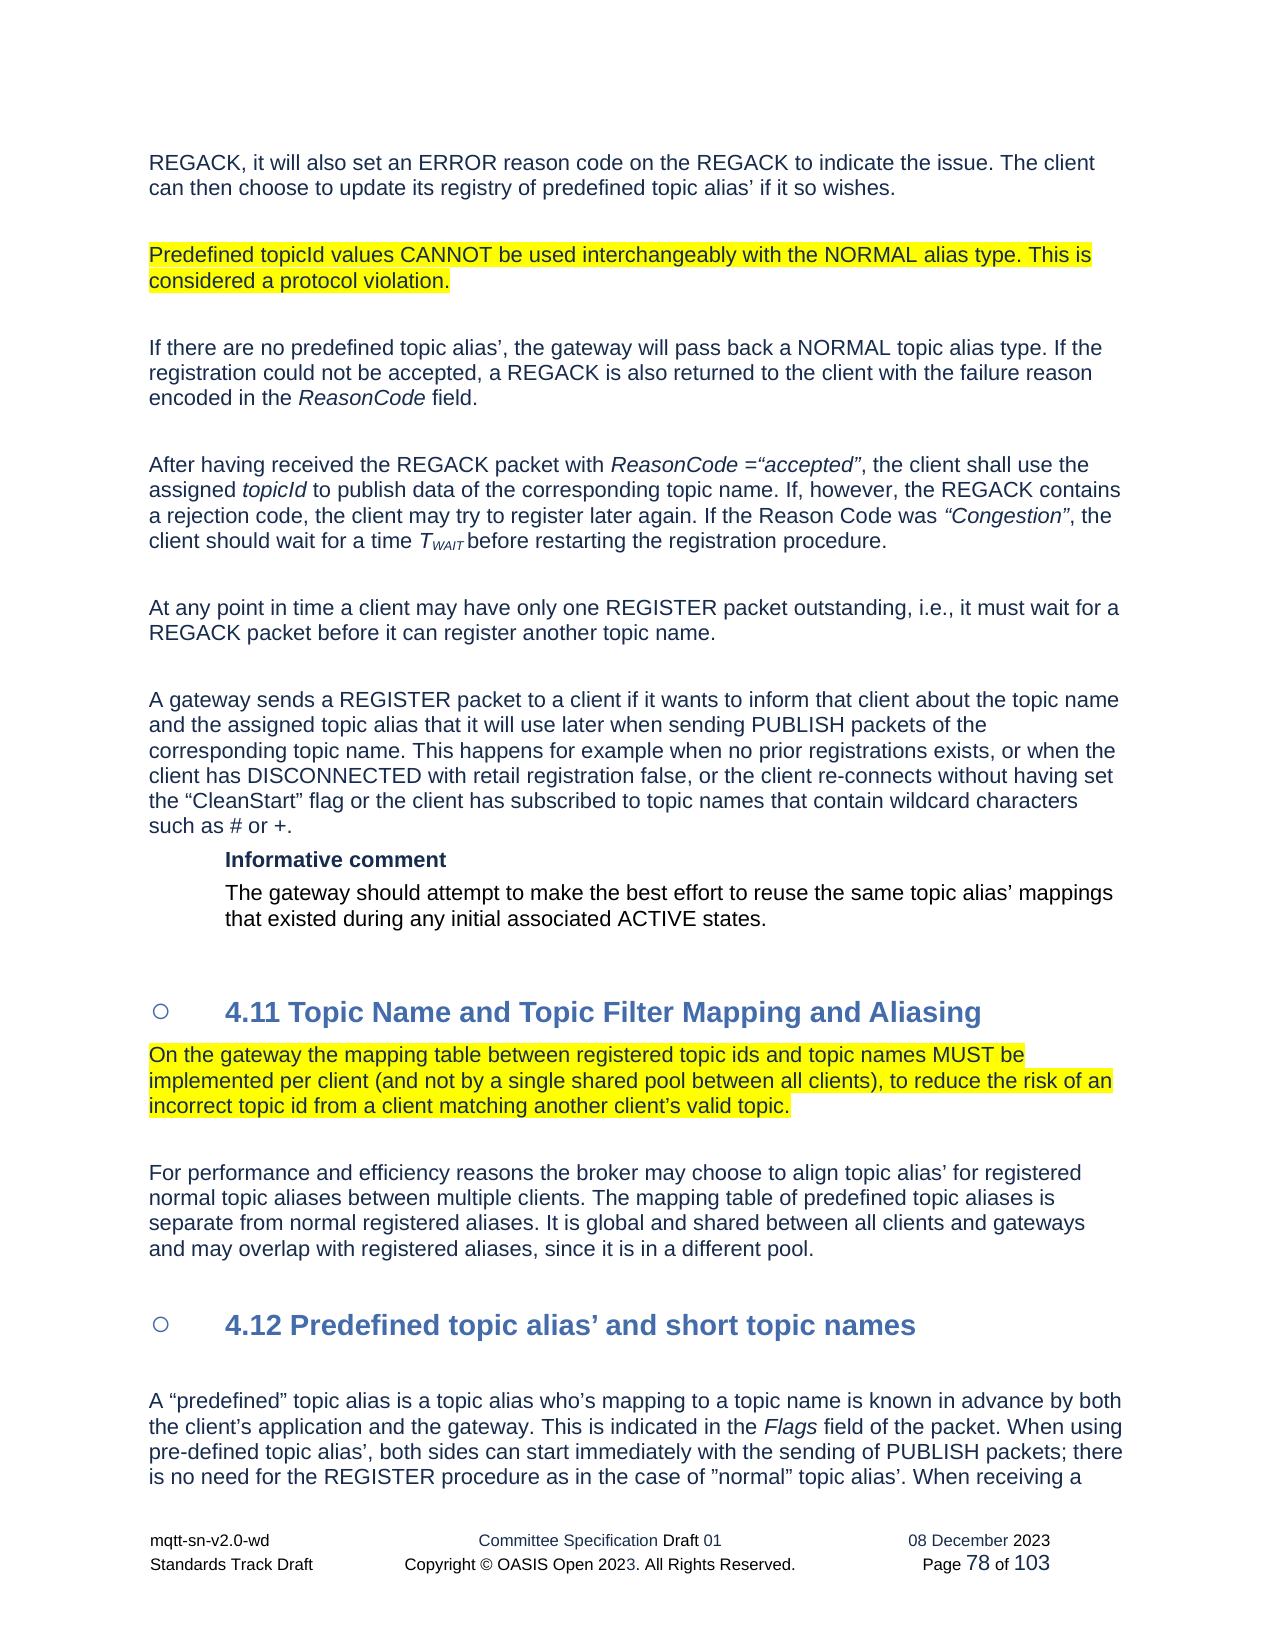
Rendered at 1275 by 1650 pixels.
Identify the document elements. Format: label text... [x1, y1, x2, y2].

text On the gateway the mapping table between registered topic ids and topic names MUST be implemented per client (and not by a single shared pool between all clients), to reduce the risk of an incorrect topic id from a client matching another client’s valid topic. [148, 1042, 1124, 1118]
subtitle 4.12 Predefined topic alias’ and short topic names [150, 1303, 1124, 1343]
text For performance and efficiency reasons the broker may choose to align topic alias’ for registered normal topic aliases between multiple clients. The mapping table of predefined topic aliases is separate from normal registered aliases. It is global and shared between all clients and gateways and may overlap with registered aliases, since it is in a different pool. [148, 1160, 1124, 1261]
subtitle 4.11 Topic Name and Topic Filter Mapping and Aliasing [150, 989, 1124, 1030]
text If there are no predefined topic alias’, the gateway will pass back a NORMAL topic alias type. If the registration could not be accepted, a REGACK is also returned to the client with the failure reason encoded in the ReasonCode field. [148, 334, 1124, 410]
text At any point in time a client may have only one REGISTER packet outstanding, i.e., it must wait for a REGACK packet before it can register another topic name. [148, 595, 1124, 645]
text Informative comment [225, 847, 1124, 872]
text A gateway sends a REGISTER packet to a client if it wants to inform that client about the topic name and the assigned topic alias that it will use later when sending PUBLISH packets of the corresponding topic name. This happens for example when no prior registrations exists, or when the client has DISCONNECTED with retail registration false, or the client re-connects without having set the “CleanStart” flag or the client has subscribed to topic names that contain wildcard characters such as # or +. [148, 687, 1124, 838]
text A “predefined” topic alias is a topic alias who’s mapping to a topic name is known in advance by both the client’s application and the gateway. This is indicated in the Flags field of the packet. When using pre-defined topic alias’, both sides can start immediately with the sending of PUBLISH packets; there is no need for the REGISTER procedure as in the case of ”normal” topic alias’. When receiving a [148, 1388, 1124, 1489]
text The gateway should attempt to make the best effort to reuse the same topic alias’ mappings that existed during any initial associated ACTIVE states. [225, 880, 1124, 931]
text After having received the REGACK packet with ReasonCode =“accepted”, the client shall use the assigned topicId to publish data of the corresponding topic name. If, however, the REGACK contains a rejection code, the client may try to register later again. If the Reason Code was “Congestion”, the client should wait for a time TWAIT before restarting the registration procedure. [148, 452, 1124, 553]
text REGACK, it will also set an ERROR reason code on the REGACK to indicate the issue. The client can then choose to update its registry of predefined topic alias’ if it so wishes. [148, 150, 1124, 200]
text Predefined topicId values CANNOT be used interchangeably with the NORMAL alias type. This is considered a protocol violation. [148, 242, 1124, 293]
